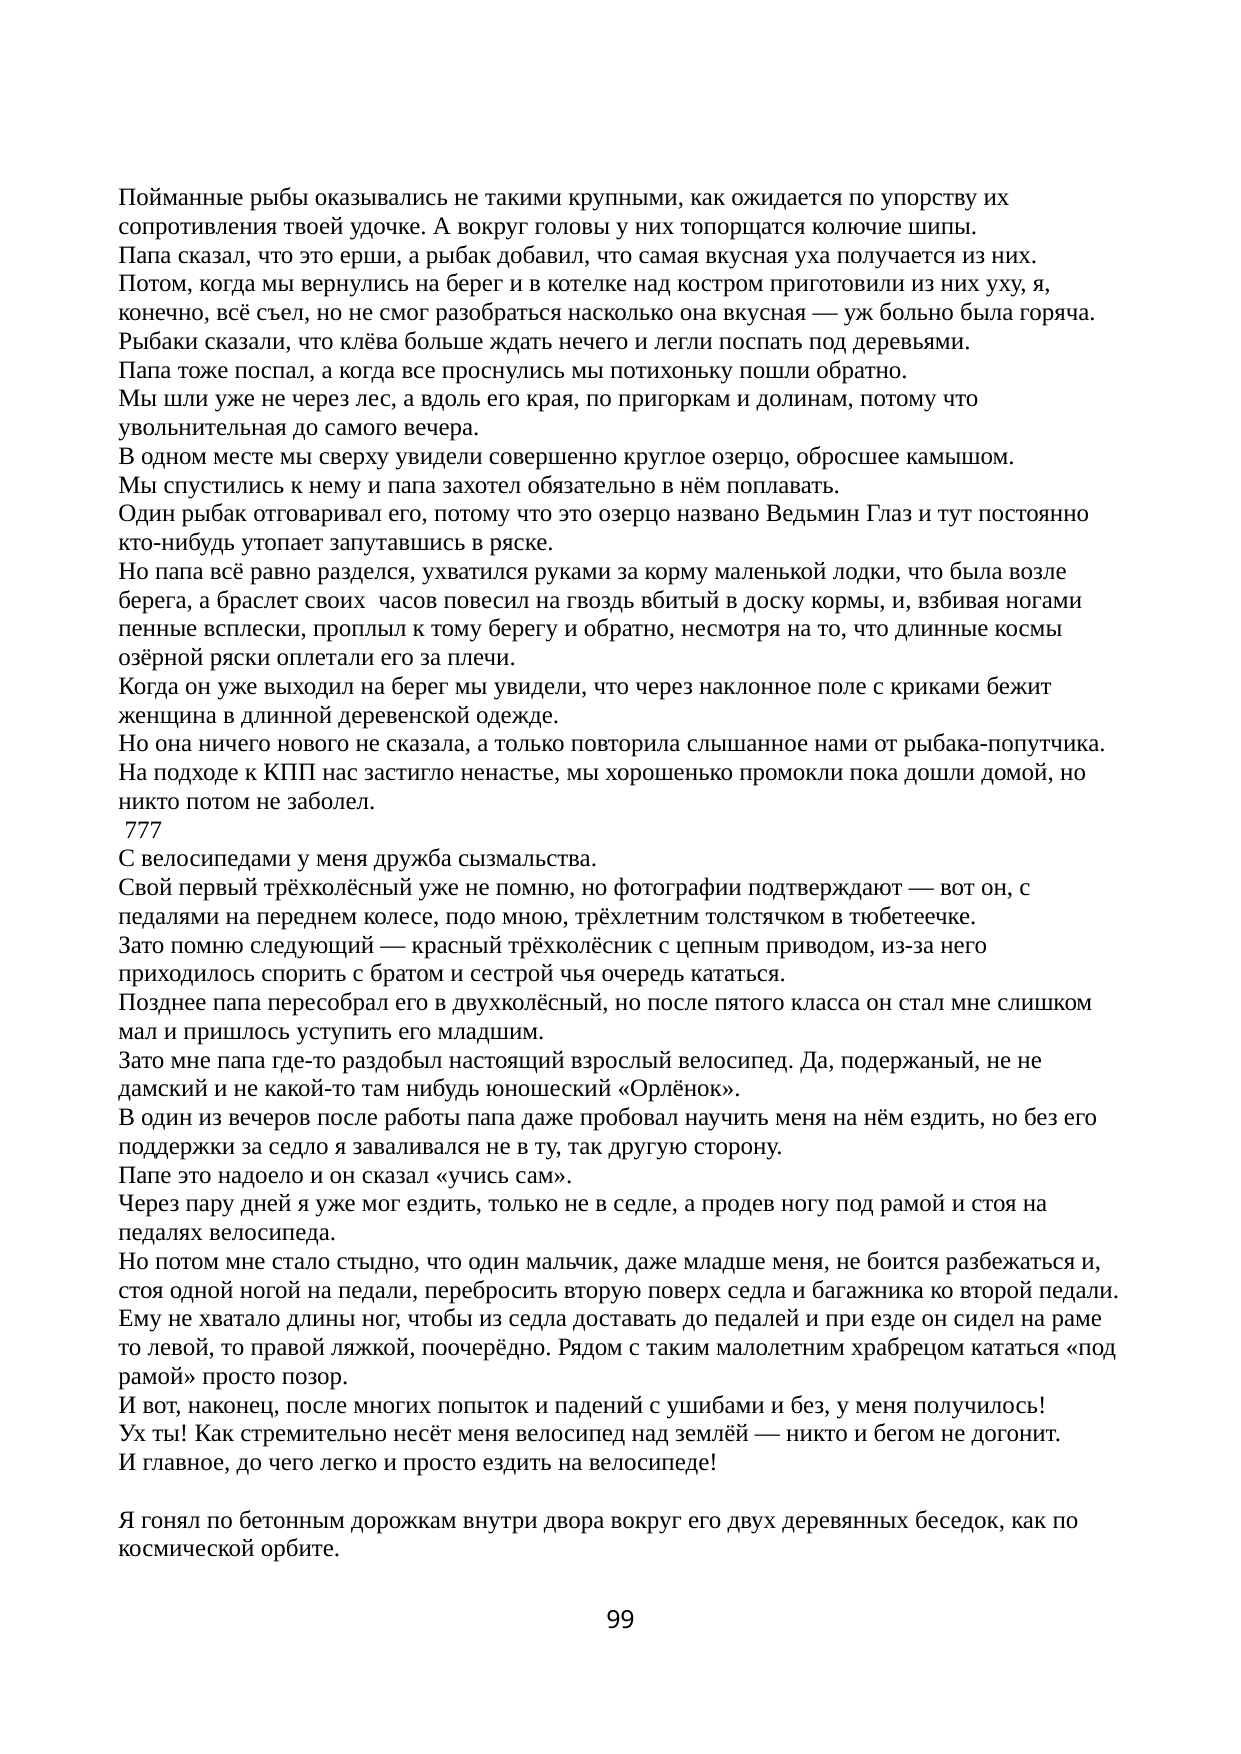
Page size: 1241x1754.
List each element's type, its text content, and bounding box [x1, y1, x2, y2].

text Папа сказал, что это ерши, а рыбак добавил, что самая вкусная уха получается из них. [118, 240, 1122, 268]
text Но она ничего нового не сказала, а только повторила слышанное нами от рыбака-попутчика. [118, 728, 1122, 757]
text Папа тоже поспал, а когда все проснулись мы потихоньку пошли обратно. [118, 355, 1122, 383]
text Через пару дней я уже мог ездить, только не в седле, а продев ногу под рамой и стоя на педалях велосипеда. [118, 1188, 1122, 1246]
text Один рыбак отговаривал его, потому что это озерцо названо Ведьмин Глаз и тут постоянно кто-нибудь утопает запутавшись в ряске. [118, 498, 1122, 556]
text И главное, до чего легко и просто ездить на велосипеде! [118, 1447, 1122, 1476]
text С велосипедами у меня дружба сызмальства. [118, 843, 1122, 872]
text Мы шли уже не через лес, а вдоль его края, по пригоркам и долинам, потому что увольнительная до самого вечера. [118, 383, 1122, 441]
text Когда он уже выходил на берег мы увидели, что через наклонное поле с криками бежит женщина в длинной деревенской одежде. [118, 671, 1122, 728]
text Позднее папа пересобрал его в двухколёсный, но после пятого класса он стал мне слишком мал и пришлось уступить его младшим. [118, 987, 1122, 1045]
text Но папа всё равно разделся, ухватился руками за корму маленькой лодки, что была возле берега, а браслет своих часов повесил на гвоздь вбитый в доску кормы, и, взбивая ногами пенные всплески, проплыл к тому берегу и обратно, несмотря на то, что длинные космы озёрной ряски оплетали его за плечи. [118, 556, 1122, 671]
text В один из вечеров после работы папа даже пробовал научить меня на нём ездить, но без его поддержки за седло я заваливался не в ту, так другую сторону. [118, 1102, 1122, 1160]
text Зато мне папа где-то раздобыл настоящий взрослый велосипед. Да, подержаный, не не дамский и не какой-то там нибудь юношеский «Орлёнок». [118, 1045, 1122, 1102]
text Рыбаки сказали, что клёва больше ждать нечего и легли поспать под деревьями. [118, 326, 1122, 355]
text Но потом мне стало стыдно, что один мальчик, даже младше меня, не боится разбежаться и, стоя одной ногой на педали, перебросить вторую поверх седла и багажника ко второй педали. Ему не хватало длины ног, чтобы из седла доставать до педалей и при езде он сидел на раме то левой, то правой ляжкой, поочерёдно. Рядом с таким малолетним храбрецом кататься «под рамой» просто позор. [118, 1246, 1122, 1390]
text 777 [118, 815, 1122, 843]
text В одном месте мы сверху увидели совершенно круглое озерцо, обросшее камышом. [118, 441, 1122, 470]
text Папе это надоело и он сказал «учись сам». [118, 1160, 1122, 1188]
text Ух ты! Как стремительно несёт меня велосипед над землёй — никто и бегом не догонит. [118, 1418, 1122, 1447]
text И вот, наконец, после многих попыток и падений с ушибами и без, у меня получилось! [118, 1390, 1122, 1418]
text Мы спустились к нему и папа захотел обязательно в нём поплавать. [118, 470, 1122, 498]
text Пойманные рыбы оказывались не такими крупными, как ожидается по упорству их сопротивления твоей удочке. А вокруг головы у них топорщатся колючие шипы. [118, 182, 1122, 240]
text На подходе к КПП нас застигло ненастье, мы хорошенько промокли пока дошли домой, но никто потом не заболел. [118, 757, 1122, 815]
text Я гонял по бетонным дорожкам внутри двора вокруг его двух деревянных беседок, как по космической орбите. [118, 1505, 1122, 1562]
text Свой первый трёхколёсный уже не помню, но фотографии подтверждают — вот он, с педалями на переднем колесе, подо мною, трёхлетним толстячком в тюбетеечке. [118, 872, 1122, 930]
text Зато помню следующий — красный трёхколёсник с цепным приводом, из-за него приходилось спорить с братом и сестрой чья очередь кататься. [118, 930, 1122, 987]
text Потом, когда мы вернулись на берег и в котелке над костром приготовили из них уху, я, конечно, всё съел, но не смог разобраться насколько она вкусная — уж больно была горяча. [118, 268, 1122, 326]
